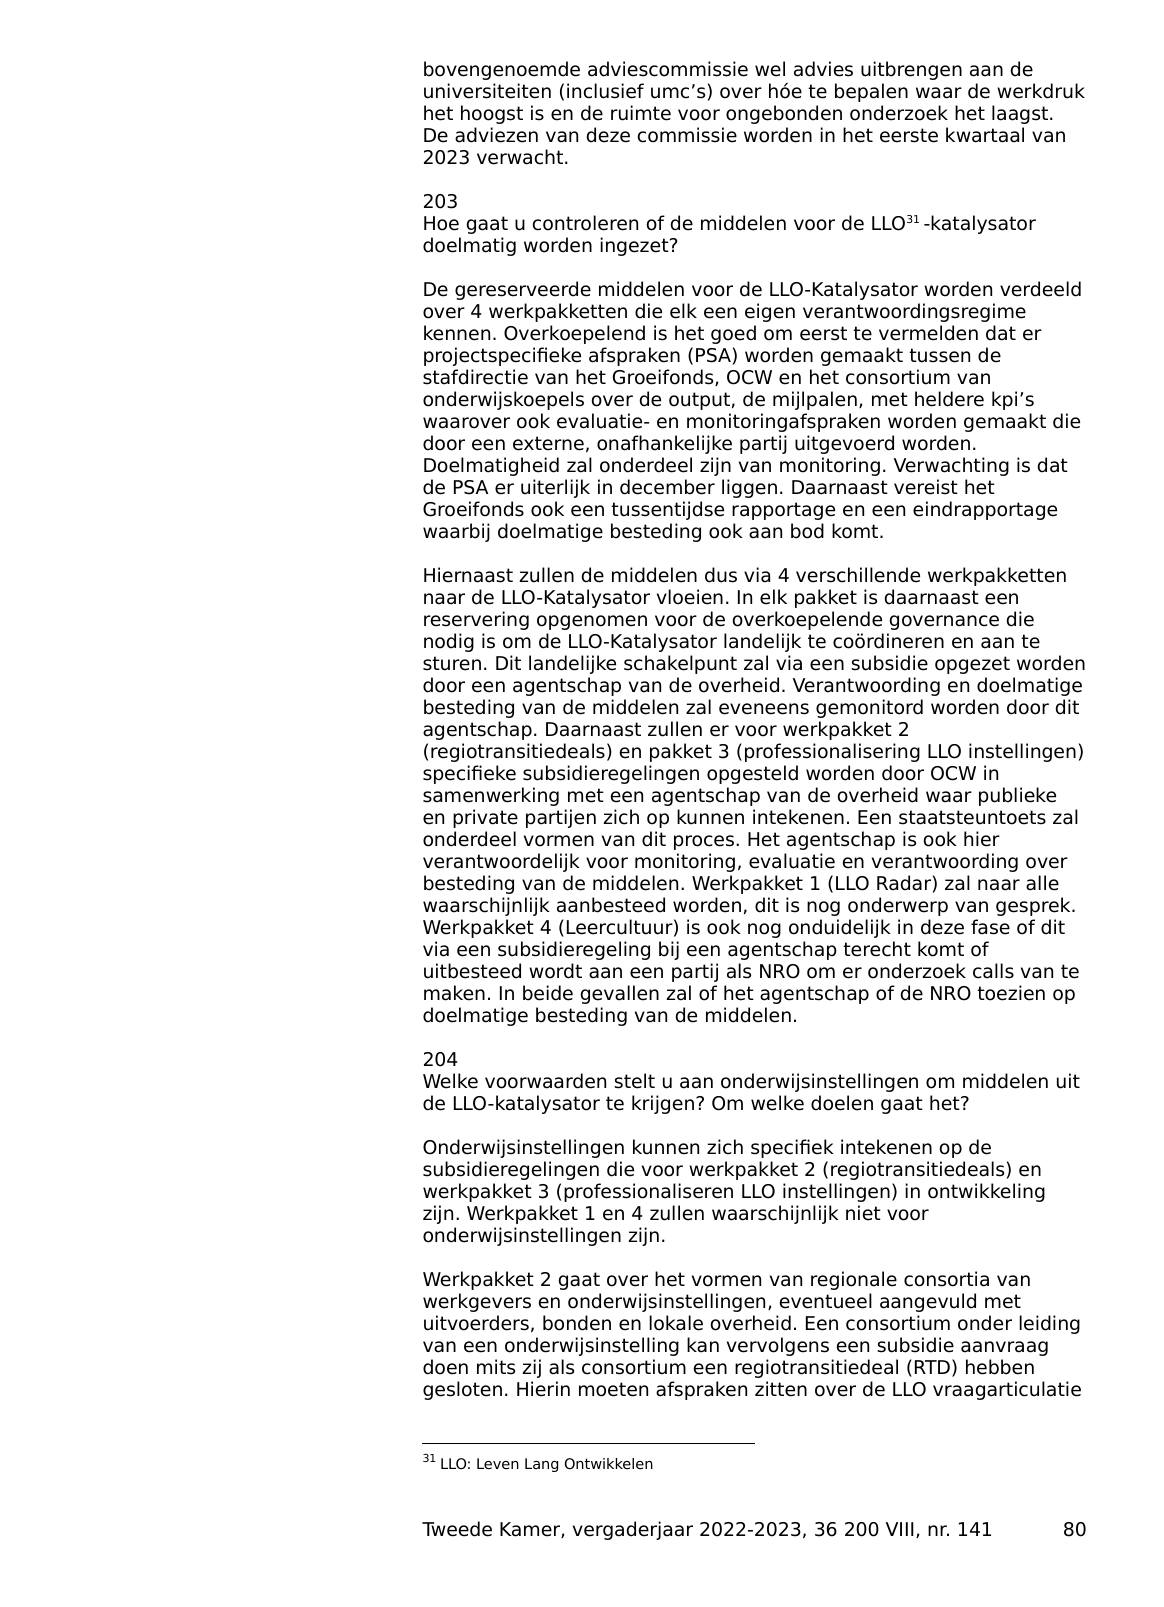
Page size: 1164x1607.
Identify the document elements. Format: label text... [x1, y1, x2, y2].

text Hiernaast zullen de middelen dus via 4 verschillende werkpakketten naar de LLO-Katalysator vloeien. In elk pakket is daarnaast een reservering opgenomen voor de overkoepelende governance die nodig is om de LLO-Katalysator landelijk te coördineren en aan te sturen. Dit landelijke schakelpunt zal via een subsidie opgezet worden door een agentschap van de overheid. Verantwoording en doelmatige besteding van de middelen zal eveneens gemonitord worden door dit agentschap. Daarnaast zullen er voor werkpakket 2 (regiotransitiedeals) en pakket 3 (professionalisering LLO instellingen) specifieke subsidieregelingen opgesteld worden door OCW in samenwerking met een agentschap van de overheid waar publieke en private partijen zich op kunnen intekenen. Een staatsteuntoets zal onderdeel vormen van dit proces. Het agentschap is ook hier verantwoordelijk voor monitoring, evaluatie en verantwoording over besteding van de middelen. Werkpakket 1 (LLO Radar) zal naar alle waarschijnlijk aanbesteed worden, dit is nog onderwerp van gesprek. Werkpakket 4 (Leercultuur) is ook nog onduidelijk in deze fase of dit via een subsidieregeling bij een agentschap terecht komt of uitbesteed wordt aan een partij als NRO om er onderzoek calls van te maken. In beide gevallen zal of het agentschap of de NRO toezien op doelmatige besteding van de middelen. [422, 565, 1087, 1027]
text Onderwijsinstellingen kunnen zich specifiek intekenen op de subsidieregelingen die voor werkpakket 2 (regiotransitiedeals) en werkpakket 3 (professionaliseren LLO instellingen) in ontwikkeling zijn. Werkpakket 1 en 4 zullen waarschijnlijk niet voor onderwijsinstellingen zijn. [422, 1137, 1087, 1247]
text 203 [422, 191, 1087, 213]
text Werkpakket 2 gaat over het vormen van regionale consortia van werkgevers en onderwijsinstellingen, eventueel aangevuld met uitvoerders, bonden en lokale overheid. Een consortium onder leiding van een onderwijsinstelling kan vervolgens een subsidie aanvraag doen mits zij als consortium een regiotransitiedeal (RTD) hebben gesloten. Hierin moeten afspraken zitten over de LLO vraagarticulatie [422, 1269, 1087, 1401]
text Welke voorwaarden stelt u aan onderwijsinstellingen om middelen uit de LLO-katalysator te krijgen? Om welke doelen gaat het? [422, 1071, 1087, 1115]
text De gereserveerde middelen voor de LLO-Katalysator worden verdeeld over 4 werkpakketten die elk een eigen verantwoordingsregime kennen. Overkoepelend is het goed om eerst te vermelden dat er projectspecifieke afspraken (PSA) worden gemaakt tussen de stafdirectie van het Groeifonds, OCW en het consortium van onderwijskoepels over de output, de mijlpalen, met heldere kpi’s waarover ook evaluatie- en monitoringafspraken worden gemaakt die door een externe, onafhankelijke partij uitgevoerd worden. Doelmatigheid zal onderdeel zijn van monitoring. Verwachting is dat de PSA er uiterlijk in december liggen. Daarnaast vereist het Groeifonds ook een tussentijdse rapportage en een eindrapportage waarbij doelmatige besteding ook aan bod komt. [422, 279, 1087, 543]
text Hoe gaat u controleren of de middelen voor de LLO-katalysator doelmatig worden ingezet? [422, 213, 1087, 257]
text 204 [422, 1049, 1087, 1071]
text LLO: Leven Lang Ontwikkelen [422, 1452, 1087, 1474]
text bovengenoemde adviescommissie wel advies uitbrengen aan de universiteiten (inclusief umc’s) over hóe te bepalen waar de werkdruk het hoogst is en de ruimte voor ongebonden onderzoek het laagst. De adviezen van deze commissie worden in het eerste kwartaal van 2023 verwacht. [422, 59, 1087, 169]
